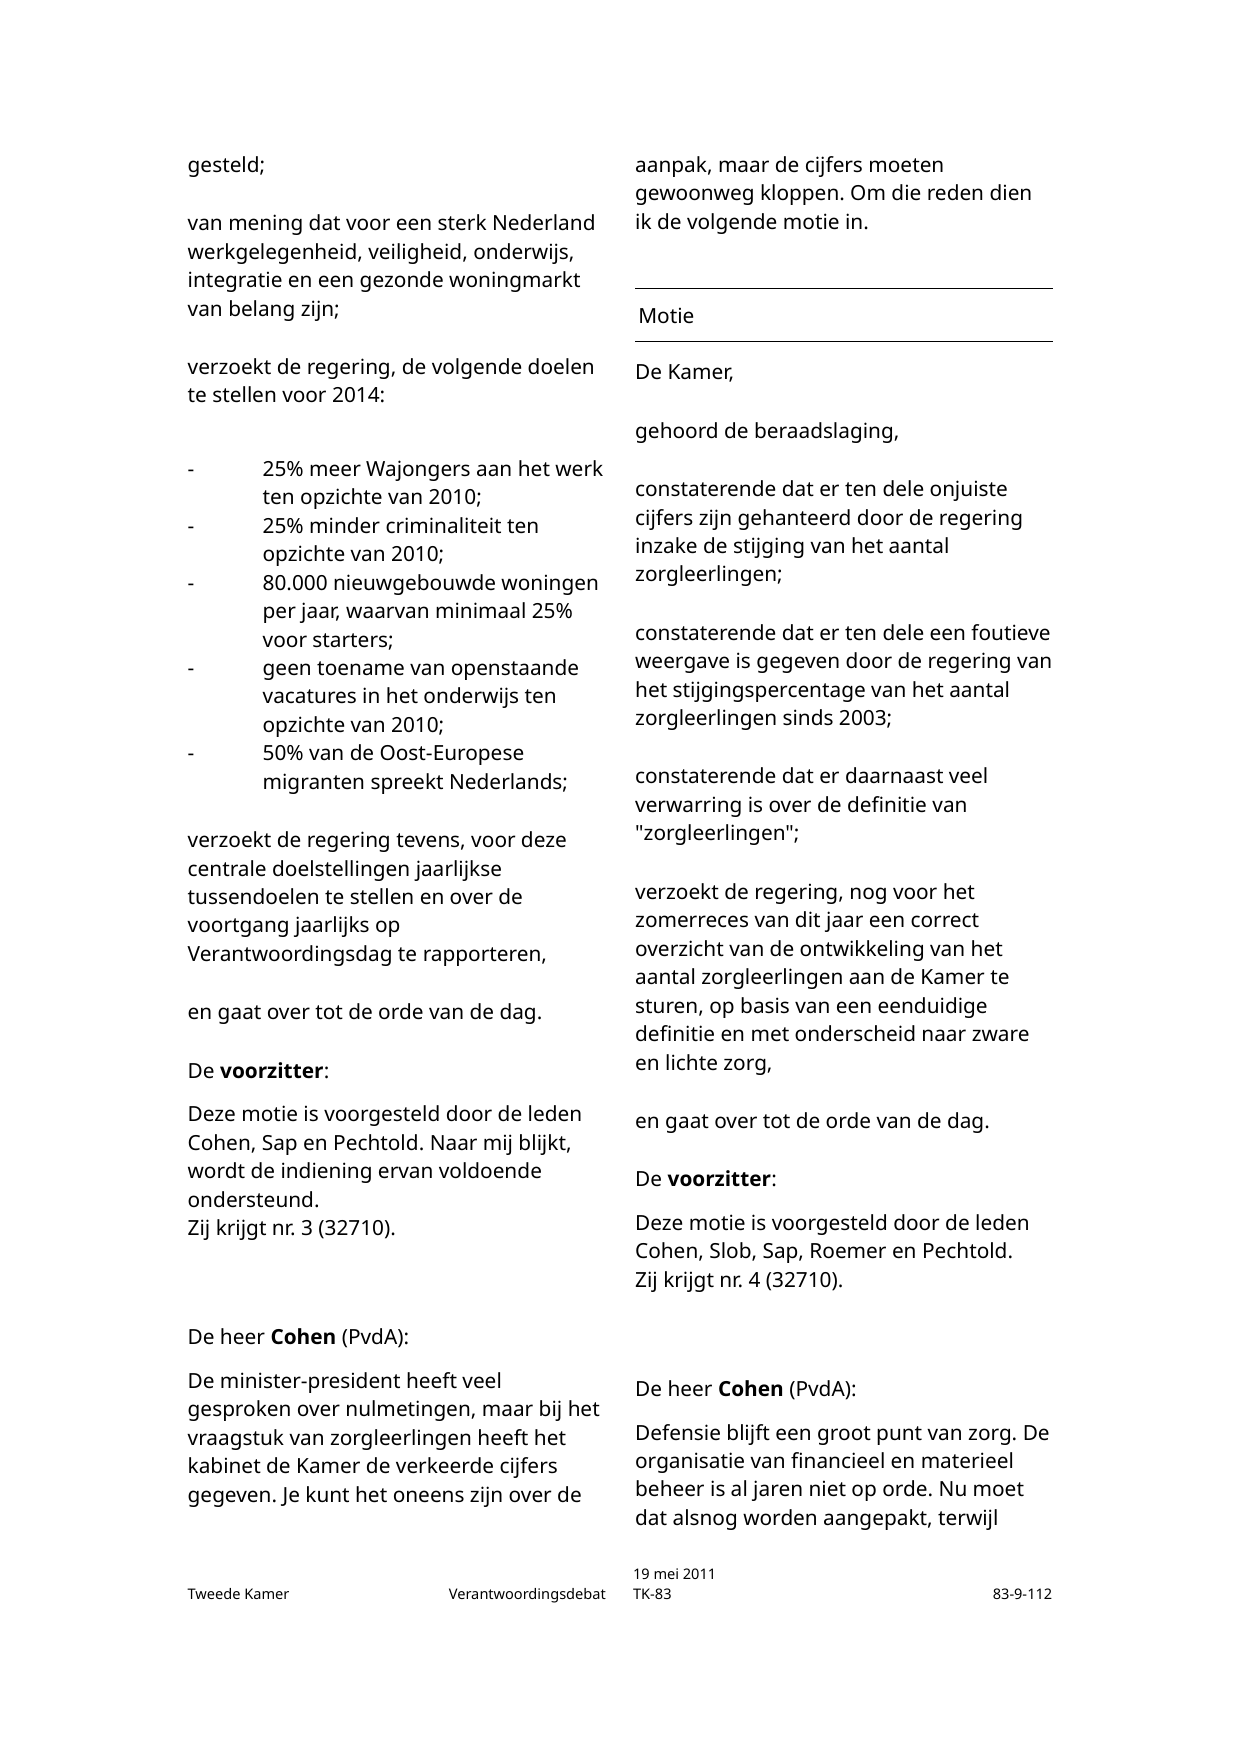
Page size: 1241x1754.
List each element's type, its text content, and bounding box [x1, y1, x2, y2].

text De heer Cohen (PvdA): [187, 1322, 605, 1351]
text verzoekt de regering tevens, voor deze centrale doelstellingen jaarlijkse tussendoelen te stellen en over de voortgang jaarlijks op Verantwoordingsdag te rapporteren, [187, 825, 605, 967]
text Defensie blijft een groot punt van zorg. De organisatie van financieel en materieel beheer is al jaren niet op orde. Nu moet dat alsnog worden aangepakt, terwijl [635, 1418, 1053, 1531]
text Zij krijgt nr. 3 (32710). [187, 1213, 605, 1242]
text De heer Cohen (PvdA): [635, 1374, 1053, 1403]
text De voorzitter: [187, 1056, 605, 1084]
list 25% meer Wajongers aan het werk ten opzichte van 2010; [187, 454, 605, 511]
text verzoekt de regering, nog voor het zomerreces van dit jaar een correct overzicht van de ontwikkeling van het aantal zorgleerlingen aan de Kamer te sturen, op basis van een eenduidige definitie en met onderscheid naar zware en lichte zorg, [635, 877, 1053, 1076]
text gesteld; [187, 150, 605, 178]
text verzoekt de regering, de volgende doelen te stellen voor 2014: [187, 352, 605, 409]
text Deze motie is voorgesteld door de leden Cohen, Slob, Sap, Roemer en Pechtold. [635, 1208, 1053, 1265]
text constaterende dat er daarnaast veel verwarring is over de definitie van "zorgleerlingen"; [635, 762, 1053, 847]
text  [635, 1323, 1053, 1352]
text gehoord de beraadslaging, [635, 416, 1053, 444]
list geen toename van openstaande vacatures in het onderwijs ten opzichte van 2010; [187, 653, 605, 738]
subtitle Motie [635, 289, 1053, 341]
text constaterende dat er ten dele een foutieve weergave is gegeven door de regering van het stijgingspercentage van het aantal zorgleerlingen sinds 2003; [635, 618, 1053, 732]
text De Kamer, [635, 357, 1053, 386]
text constaterende dat er ten dele onjuiste cijfers zijn gehanteerd door de regering inzake de stijging van het aantal zorgleerlingen; [635, 474, 1053, 588]
text aanpak, maar de cijfers moeten gewoonweg kloppen. Om die reden dien ik de volgende motie in. [635, 150, 1053, 235]
text De minister-president heeft veel gesproken over nulmetingen, maar bij het vraagstuk van zorgleerlingen heeft het kabinet de Kamer de verkeerde cijfers gegeven. Je kunt het oneens zijn over de [187, 1366, 605, 1508]
list 80.000 nieuwgebouwde woningen per jaar, waarvan minimaal 25% voor starters; [187, 568, 605, 653]
text en gaat over tot de orde van de dag. [187, 997, 605, 1026]
text van mening dat voor een sterk Nederland werkgelegenheid, veiligheid, onderwijs, integratie en een gezonde woningmarkt van belang zijn; [187, 208, 605, 322]
text Zij krijgt nr. 4 (32710). [635, 1265, 1053, 1293]
list 25% minder criminaliteit ten opzichte van 2010; [187, 511, 605, 568]
text De voorzitter: [635, 1164, 1053, 1193]
text en gaat over tot de orde van de dag. [635, 1106, 1053, 1134]
list 50% van de Oost-Europese migranten spreekt Nederlands; [187, 738, 605, 795]
text Deze motie is voorgesteld door de leden Cohen, Sap en Pechtold. Naar mij blijkt, wordt de indiening ervan voldoende ondersteund. [187, 1099, 605, 1213]
text  [187, 1272, 605, 1300]
